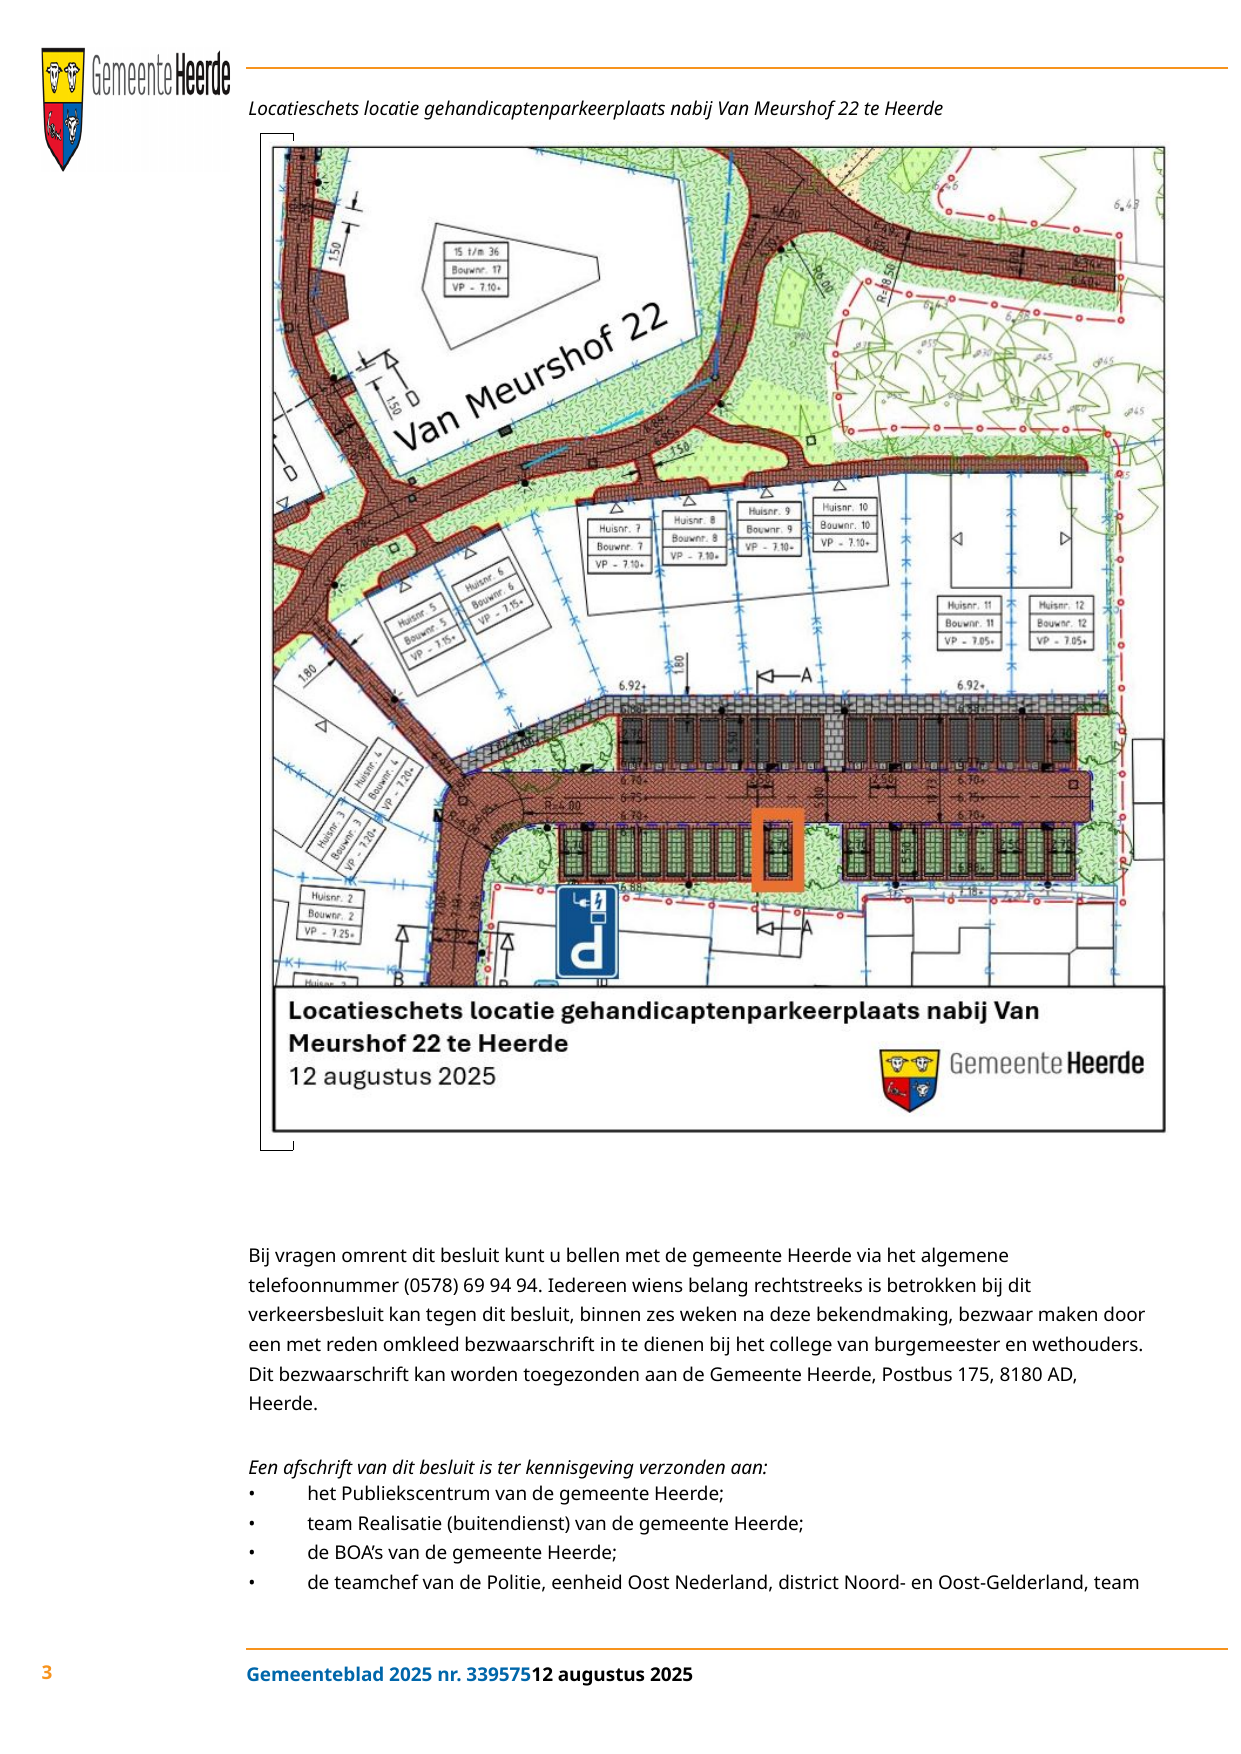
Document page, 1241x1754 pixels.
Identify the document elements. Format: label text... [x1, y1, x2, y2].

picture [268, 141, 1173, 1141]
list team Realisatie (buitendienst) van de gemeente Heerde; [248, 1510, 1152, 1535]
picture [41, 47, 231, 172]
list de teamchef van de Politie, eenheid Oost Nederland, district Noord- en Oost-Gelderland, team [248, 1569, 1152, 1594]
list het Publiekscentrum van de gemeente Heerde; [248, 1480, 1152, 1506]
list de BOA’s van de gemeente Heerde; [248, 1539, 1152, 1565]
text Locatieschets locatie gehandicaptenparkeerplaats nabij Van Meurshof 22 te Heerde [248, 95, 1152, 121]
text Bij vragen omrent dit besluit kunt u bellen met de gemeente Heerde via het algemene telefoonnummer (0578) 69 94 94. Iedereen wiens belang rechtstreeks is betrokken bij dit verkeersbesluit kan tegen dit besluit, binnen zes weken na deze bekendmaking, bezwaar maken door een met reden omkleed bezwaarschrift in te dienen bij het college van burgemeester en wethouders. Dit bezwaarschrift kan worden toegezonden aan de Gemeente Heerde, Postbus 175, 8180 AD, Heerde. [248, 1242, 1152, 1416]
text Een afschrift van dit besluit is ter kennisgeving verzonden aan: [248, 1454, 1152, 1480]
